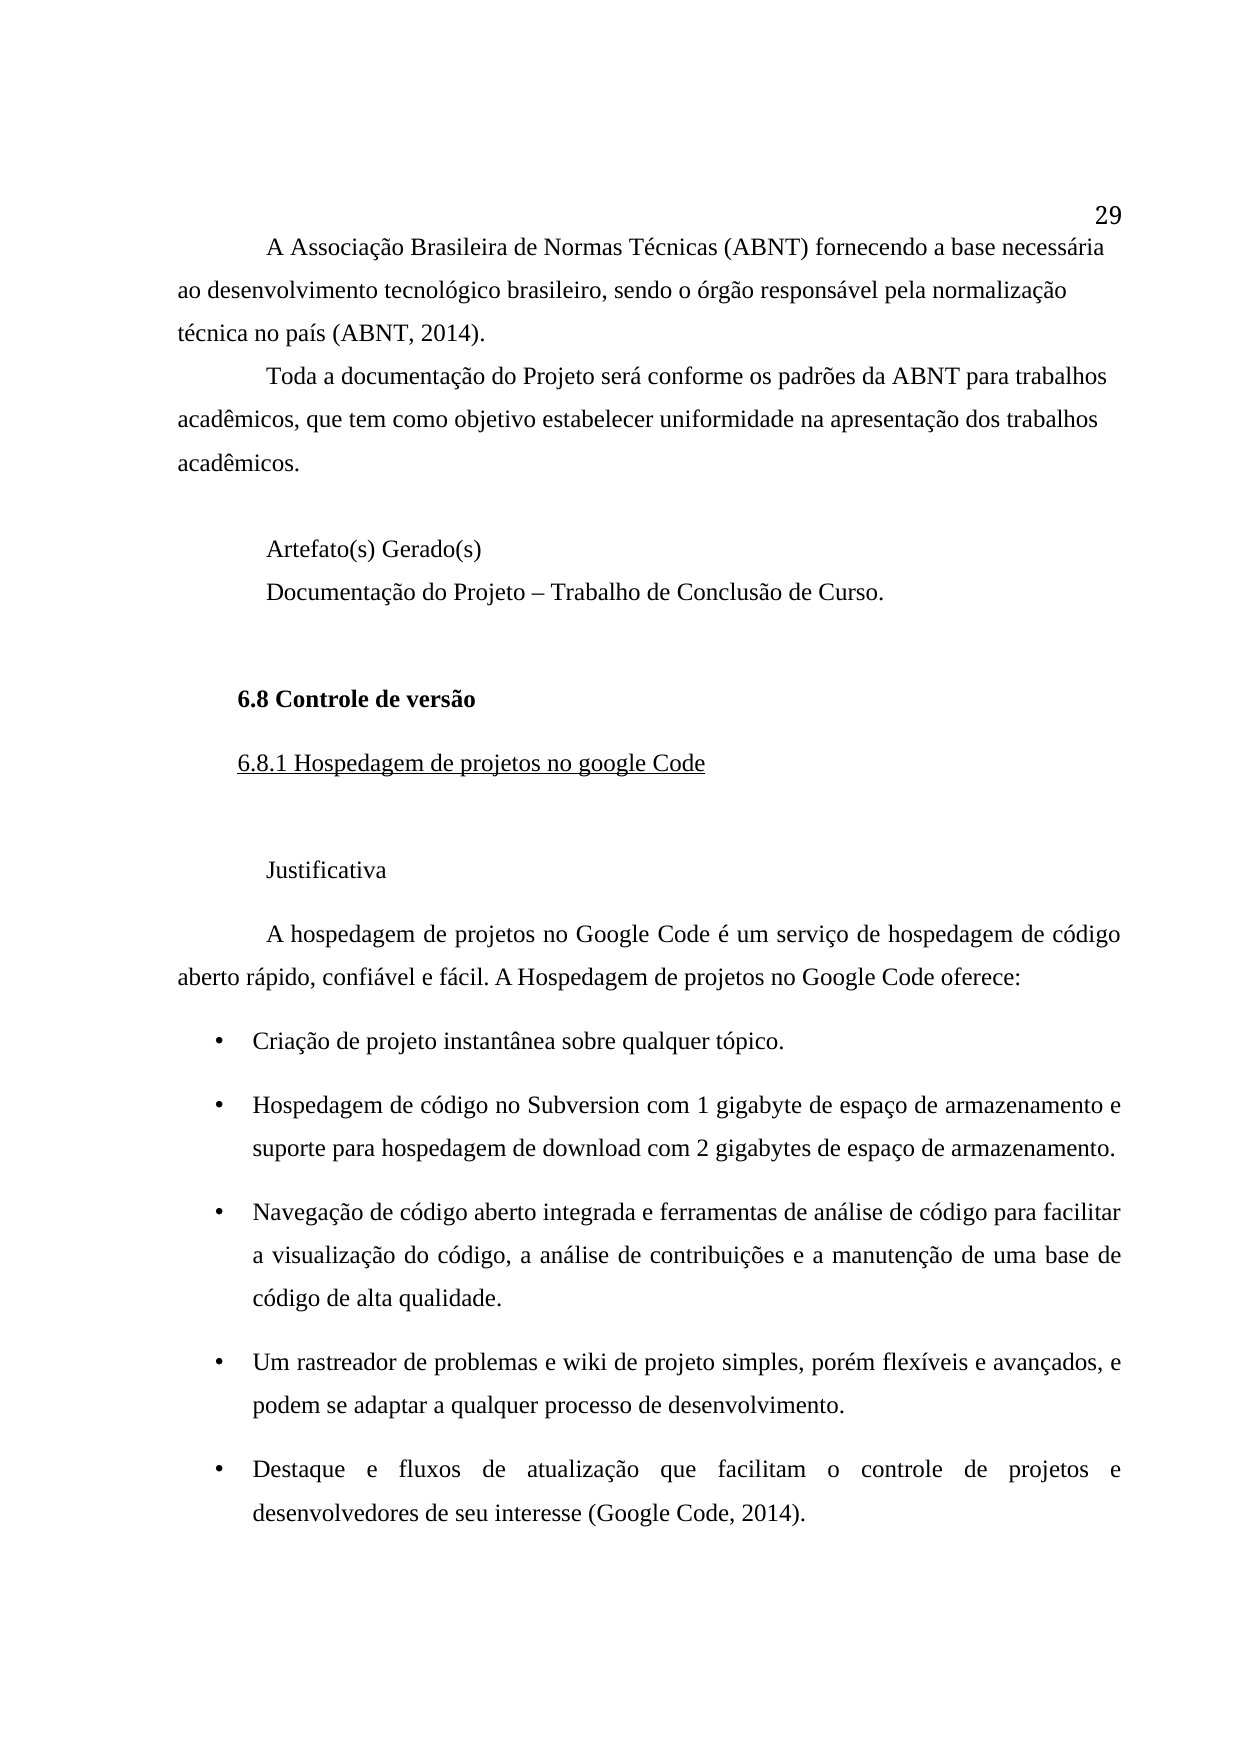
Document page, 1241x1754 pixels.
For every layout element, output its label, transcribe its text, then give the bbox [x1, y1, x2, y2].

list Navegação de código aberto integrada e ferramentas de análise de código para facilitar a visualização do código, a análise de contribuições e a manutenção de uma base de código de alta qualidade. [215, 1197, 1122, 1312]
subtitle 6.8.1 Hospedagem de projetos no google Code [207, 748, 1122, 777]
text Documentação do Projeto – Trabalho de Conclusão de Curso. [177, 577, 1122, 606]
subtitle 6.8 Controle de versão [207, 684, 1122, 713]
text Toda a documentação do Projeto será conforme os padrões da ABNT para trabalhos acadêmicos, que tem como objetivo estabelecer uniformidade na apresentação dos trabalhos acadêmicos. [177, 361, 1122, 476]
list Destaque e fluxos de atualização que facilitam o controle de projetos e desenvolvedores de seu interesse (Google Code, 2014). [215, 1454, 1122, 1526]
text Artefato(s) Gerado(s) [177, 534, 1122, 563]
text A Associação Brasileira de Normas Técnicas (ABNT) fornecendo a base necessária ao desenvolvimento tecnológico brasileiro, sendo o órgão responsável pela normalização técnica no país (ABNT, 2014). [177, 232, 1122, 347]
text Justificativa [177, 855, 1122, 884]
list Criação de projeto instantânea sobre qualquer tópico. [215, 1026, 1122, 1055]
text A hospedagem de projetos no Google Code é um serviço de hospedagem de código aberto rápido, confiável e fácil. A Hospedagem de projetos no Google Code oferece: [177, 919, 1122, 991]
list Hospedagem de código no Subversion com 1 gigabyte de espaço de armazenamento e suporte para hospedagem de download com 2 gigabytes de espaço de armazenamento. [215, 1090, 1122, 1162]
list Um rastreador de problemas e wiki de projeto simples, porém flexíveis e avançados, e podem se adaptar a qualquer processo de desenvolvimento. [215, 1347, 1122, 1419]
